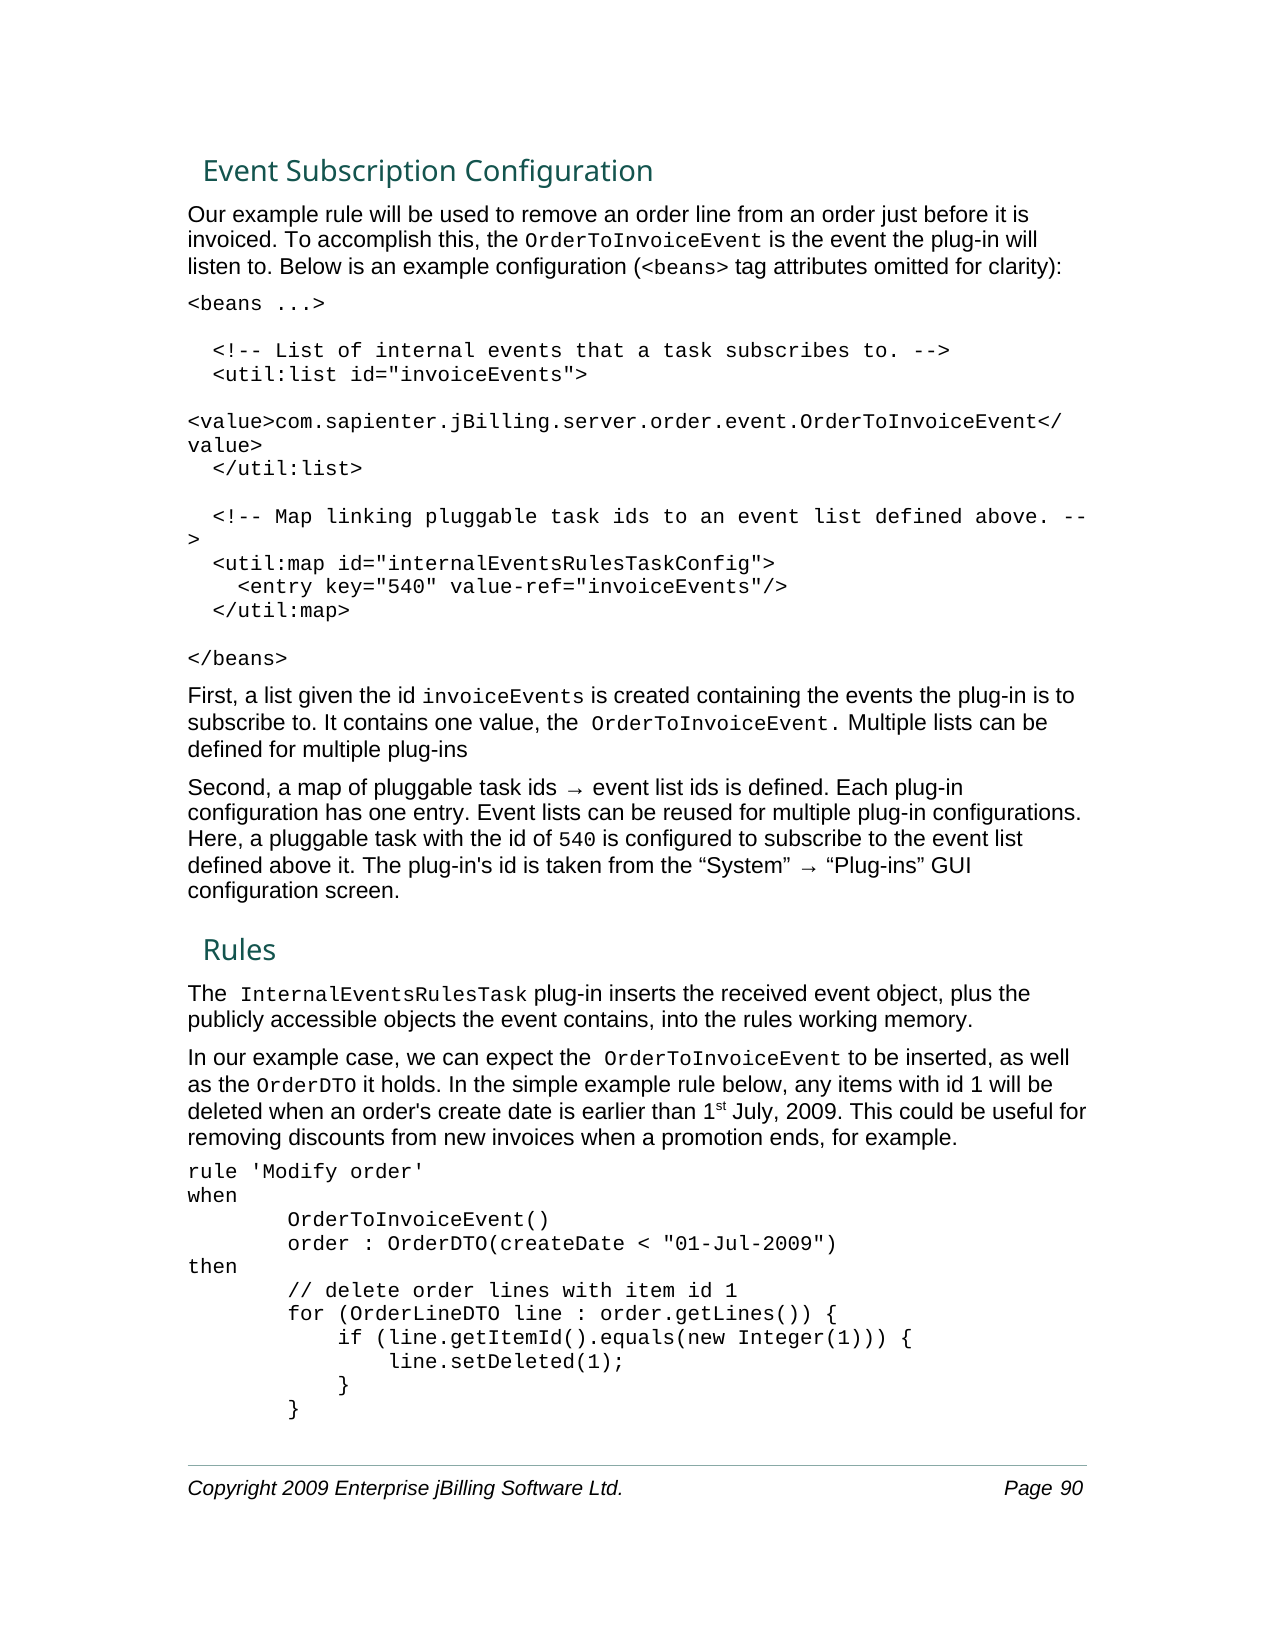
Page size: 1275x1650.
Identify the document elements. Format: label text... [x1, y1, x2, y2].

subtitle Rules [202, 929, 1087, 968]
text <!-- List of internal events that a task subscribes to. --> [187, 340, 1087, 364]
text } [187, 1398, 1087, 1422]
subtitle Event Subscription Configuration [202, 150, 1087, 190]
text for (OrderLineDTO line : order.getLines()) { [187, 1303, 1087, 1327]
text </util:map> [187, 600, 1087, 624]
text OrderToInvoiceEvent() [187, 1209, 1087, 1232]
text <util:list id="invoiceEvents"> [187, 364, 1087, 387]
text <util:map id="internalEventsRulesTaskConfig"> [187, 553, 1087, 577]
text line.setDeleted(1); [187, 1351, 1087, 1374]
text </beans> [187, 647, 1087, 671]
text </util:list> [187, 458, 1087, 482]
text rule 'Modify order' [187, 1162, 1087, 1185]
text The InternalEventsRulesTask plug-in inserts the received event object, plus the publicly accessible objects the event contains, into the rules working memory. [187, 980, 1087, 1033]
text <value>com.sapienter.jBilling.server.order.event.OrderToInvoiceEvent</value> [187, 387, 1087, 458]
text then [187, 1256, 1087, 1280]
text when [187, 1185, 1087, 1209]
text order : OrderDTO(createDate < "01-Jul-2009") [187, 1232, 1087, 1256]
text <!-- Map linking pluggable task ids to an event list defined above. --> [187, 506, 1087, 553]
text if (line.getItemId().equals(new Integer(1))) { [187, 1327, 1087, 1351]
text <beans ...> [187, 293, 1087, 316]
text Our example rule will be used to remove an order line from an order just before it is invoiced. To accomplish this, the OrderToInvoiceEvent is the event the plug-in will listen to. Below is an example configuration (<beans> tag attributes omitted for clarity): [187, 201, 1087, 281]
text Second, a map of pluggable task ids → event list ids is defined. Each plug-in configuration has one entry. Event lists can be reused for multiple plug-in configurations. Here, a pluggable task with the id of 540 is configured to subscribe to the event list defined above it. The plug-in's id is taken from the “System” → “Plug-ins” GUI configuration screen. [187, 774, 1087, 904]
text In our example case, we can expect the OrderToInvoiceEvent to be inserted, as well as the OrderDTO it holds. In the simple example rule below, any items with id 1 will be deleted when an order's create date is earlier than 1st July, 2009. This could be useful for removing discounts from new invoices when a promotion ends, for example. [187, 1044, 1087, 1150]
text First, a list given the id invoiceEvents is created containing the events the plug-in is to subscribe to. It contains one value, the OrderToInvoiceEvent. Multiple lists can be defined for multiple plug-ins [187, 683, 1087, 762]
text // delete order lines with item id 1 [187, 1280, 1087, 1303]
text <entry key="540" value-ref="invoiceEvents"/> [187, 577, 1087, 600]
text } [187, 1374, 1087, 1398]
